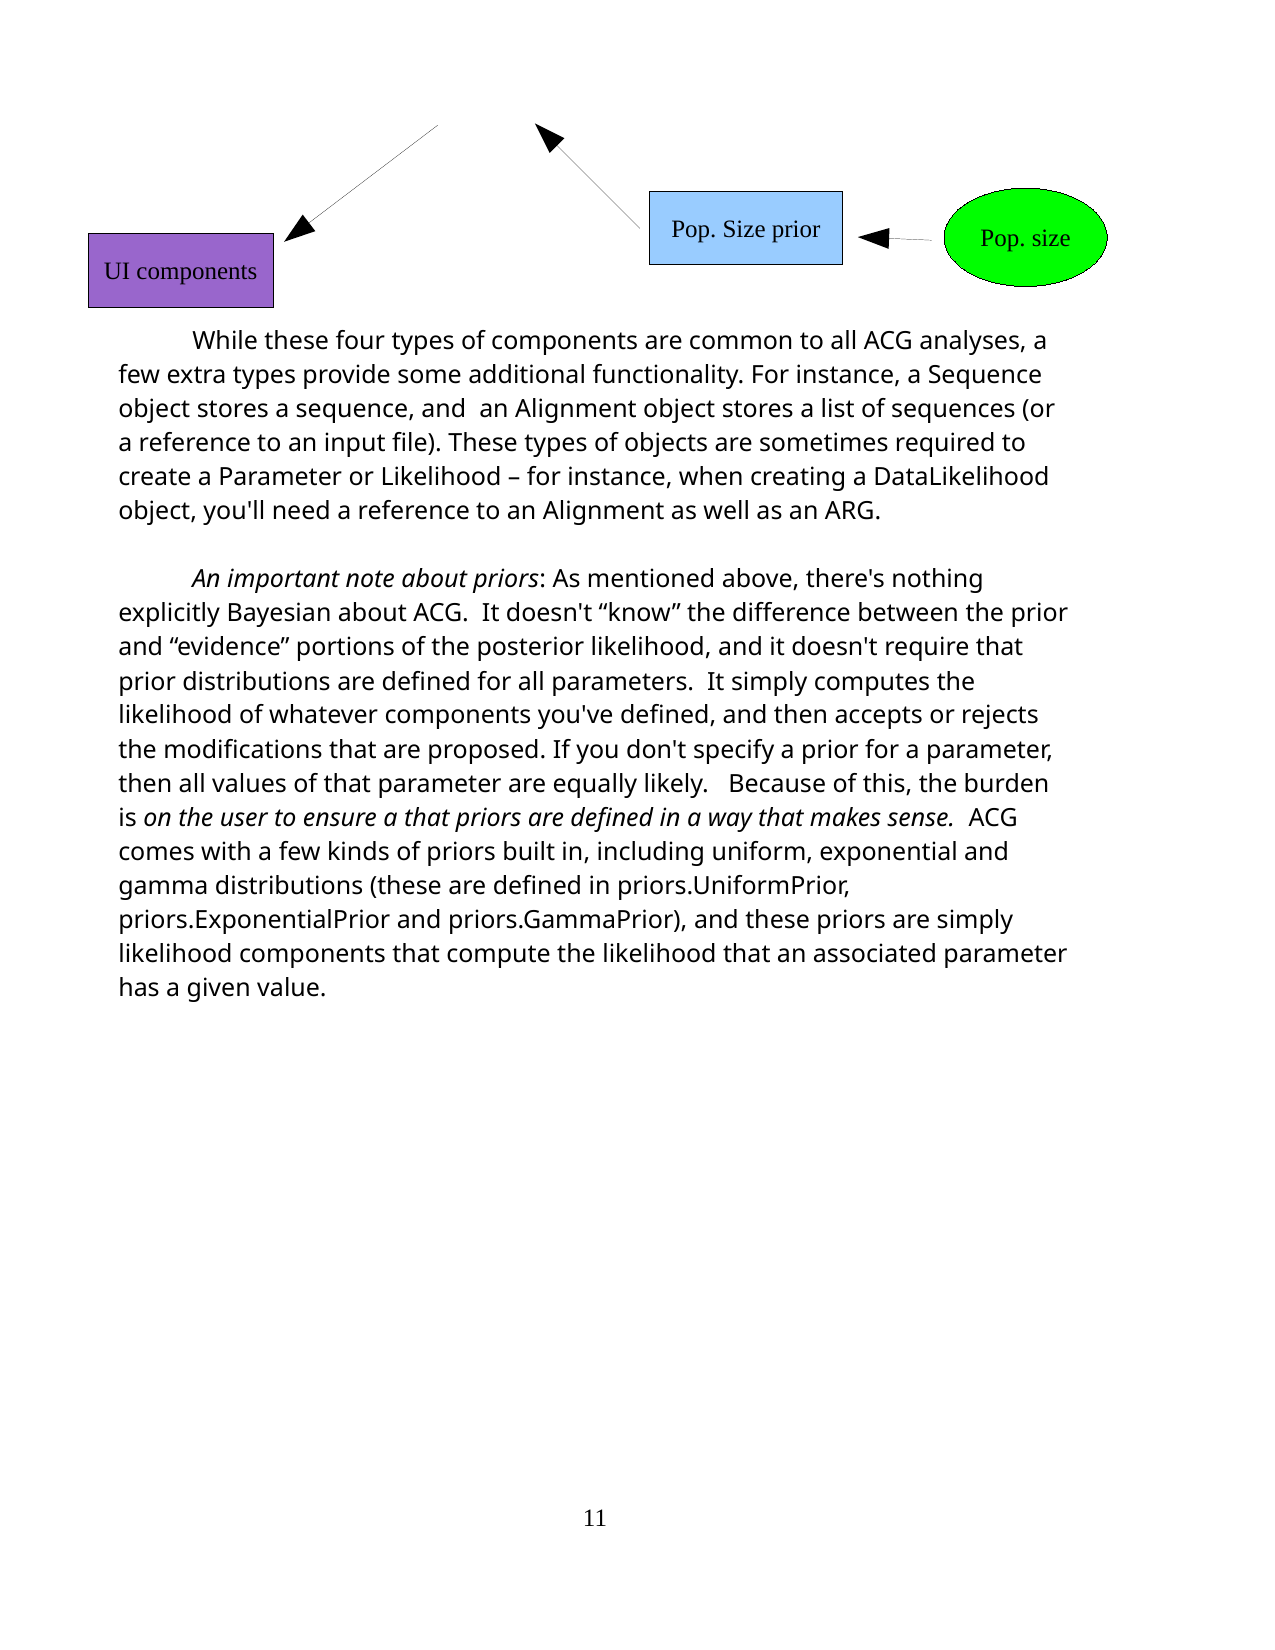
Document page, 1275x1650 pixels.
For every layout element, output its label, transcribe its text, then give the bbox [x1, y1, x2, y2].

text While these four types of components are common to all ACG analyses, a few extra types provide some additional functionality. For instance, a Sequence object stores a sequence, and an Alignment object stores a list of sequences (or a reference to an input file). These types of objects are sometimes required to create a Parameter or Likelihood – for instance, when creating a DataLikelihood object, you'll need a reference to an Alignment as well as an ARG. [118, 322, 1071, 527]
text An important note about priors: As mentioned above, there's nothing explicitly Bayesian about ACG. It doesn't “know” the difference between the prior and “evidence” portions of the posterior likelihood, and it doesn't require that prior distributions are defined for all parameters. It simply computes the likelihood of whatever components you've defined, and then accepts or rejects the modifications that are proposed. If you don't specify a prior for a parameter, then all values of that parameter are equally likely. Because of this, the burden is on the user to ensure a that priors are defined in a way that makes sense. ACG comes with a few kinds of priors built in, including uniform, exponential and gamma distributions (these are defined in priors.UniformPrior, priors.ExponentialPrior and priors.GammaPrior), and these priors are simply likelihood components that compute the likelihood that an associated parameter has a given value. [118, 561, 1071, 1004]
